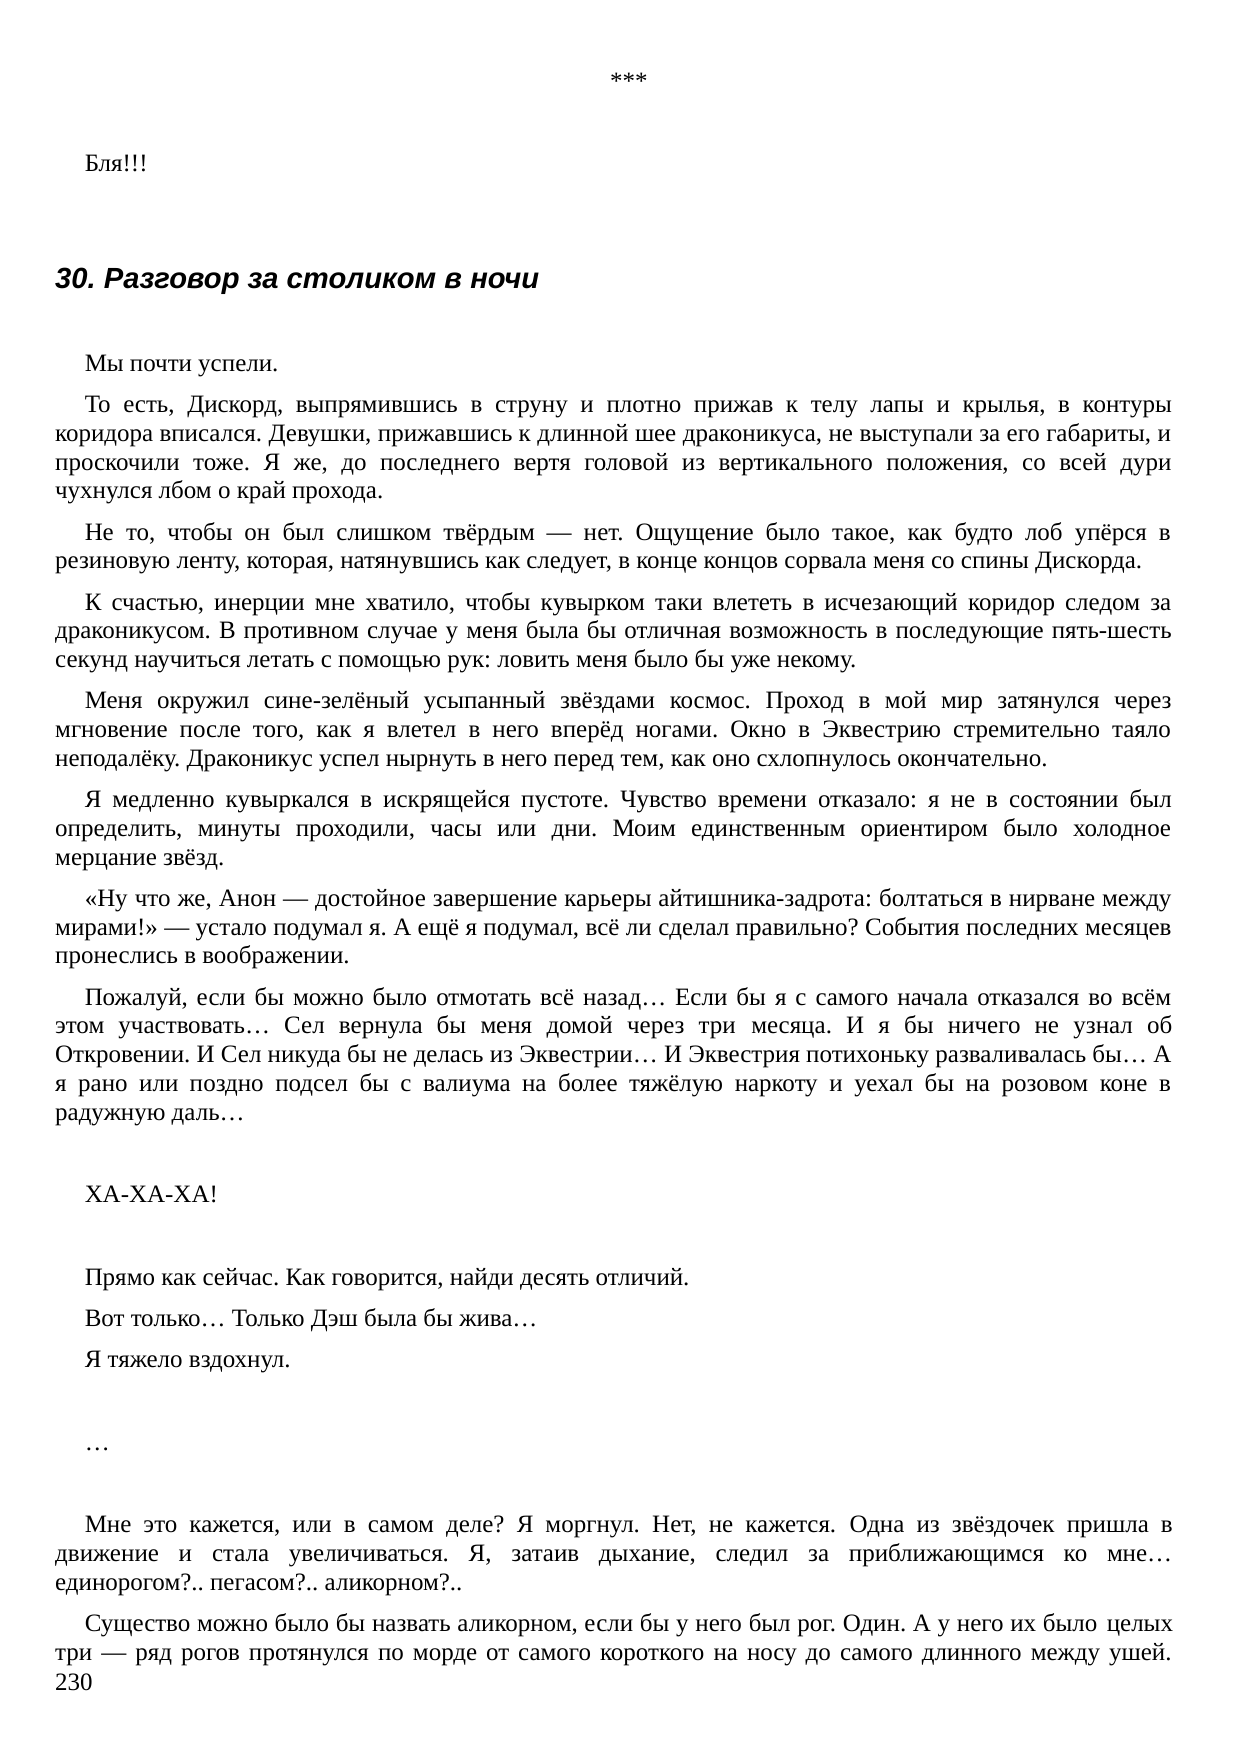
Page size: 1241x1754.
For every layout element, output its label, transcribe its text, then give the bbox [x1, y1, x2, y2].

text *** [55, 66, 1173, 95]
text Мы почти успели. [55, 348, 1173, 377]
text Пожалуй, если бы можно было отмотать всё назад… Если бы я с самого начала отказался во всём этом участвовать… Сел вернула бы меня домой через три месяца. И я бы ничего не узнал об Откровении. И Сел никуда бы не делась из Эквестрии… И Эквестрия потихоньку разваливалась бы… А я рано или поздно подсел бы с валиума на более тяжёлую наркоту и уехал бы на розовом коне в радужную даль… [55, 982, 1173, 1126]
text ХА-ХА-ХА! [55, 1179, 1173, 1208]
subtitle 30. Разговор за столиком в ночи [55, 261, 1173, 294]
text Я тяжело вздохнул. [55, 1344, 1173, 1373]
text Не то, чтобы он был слишком твёрдым — нет. Ощущение было такое, как будто лоб упёрся в резиновую ленту, которая, натянувшись как следует, в конце концов сорвала меня со спины Дискорда. [55, 517, 1173, 574]
text Меня окружил сине-зелёный усыпанный звёздами космос. Проход в мой мир затянулся через мгновение после того, как я влетел в него вперёд ногами. Окно в Эквестрию стремительно таяло неподалёку. Драконикус успел нырнуть в него перед тем, как оно схлопнулось окончательно. [55, 686, 1173, 772]
text Существо можно было бы назвать аликорном, если бы у него был рог. Один. А у него их было целых три — ряд рогов протянулся по морде от самого короткого на носу до самого длинного между ушей. [55, 1608, 1173, 1666]
text Мне это кажется, или в самом деле? Я моргнул. Нет, не кажется. Одна из звёздочек пришла в движение и стала увеличиваться. Я, затаив дыхание, следил за приближающимся ко мне… единорогом?.. пегасом?.. аликорном?.. [55, 1509, 1173, 1596]
text К счастью, инерции мне хватило, чтобы кувырком таки влететь в исчезающий коридор следом за драконикусом. В противном случае у меня была бы отличная возможность в последующие пять-шесть секунд научиться летать с помощью рук: ловить меня было бы уже некому. [55, 587, 1173, 673]
text Прямо как сейчас. Как говорится, найди десять отличий. [55, 1262, 1173, 1291]
text Я медленно кувыркался в искрящейся пустоте. Чувство времени отказало: я не в состоянии был определить, минуты проходили, часы или дни. Моим единственным ориентиром было холодное мерцание звёзд. [55, 784, 1173, 871]
text То есть, Дискорд, выпрямившись в струну и плотно прижав к телу лапы и крылья, в контуры коридора вписался. Девушки, прижавшись к длинной шее драконикуса, не выступали за его габариты, и проскочили тоже. Я же, до последнего вертя головой из вертикального положения, со всей дури чухнулся лбом о край прохода. [55, 389, 1173, 504]
text Бля!!! [55, 148, 1173, 177]
text «Ну что же, Анон — достойное завершение карьеры айтишника-задрота: болтаться в нирване между мирами!» — устало подумал я. А ещё я подумал, всё ли сделал правильно? События последних месяцев пронеслись в воображении. [55, 883, 1173, 969]
text Вот только… Только Дэш была бы жива… [55, 1303, 1173, 1332]
text … [55, 1427, 1173, 1456]
